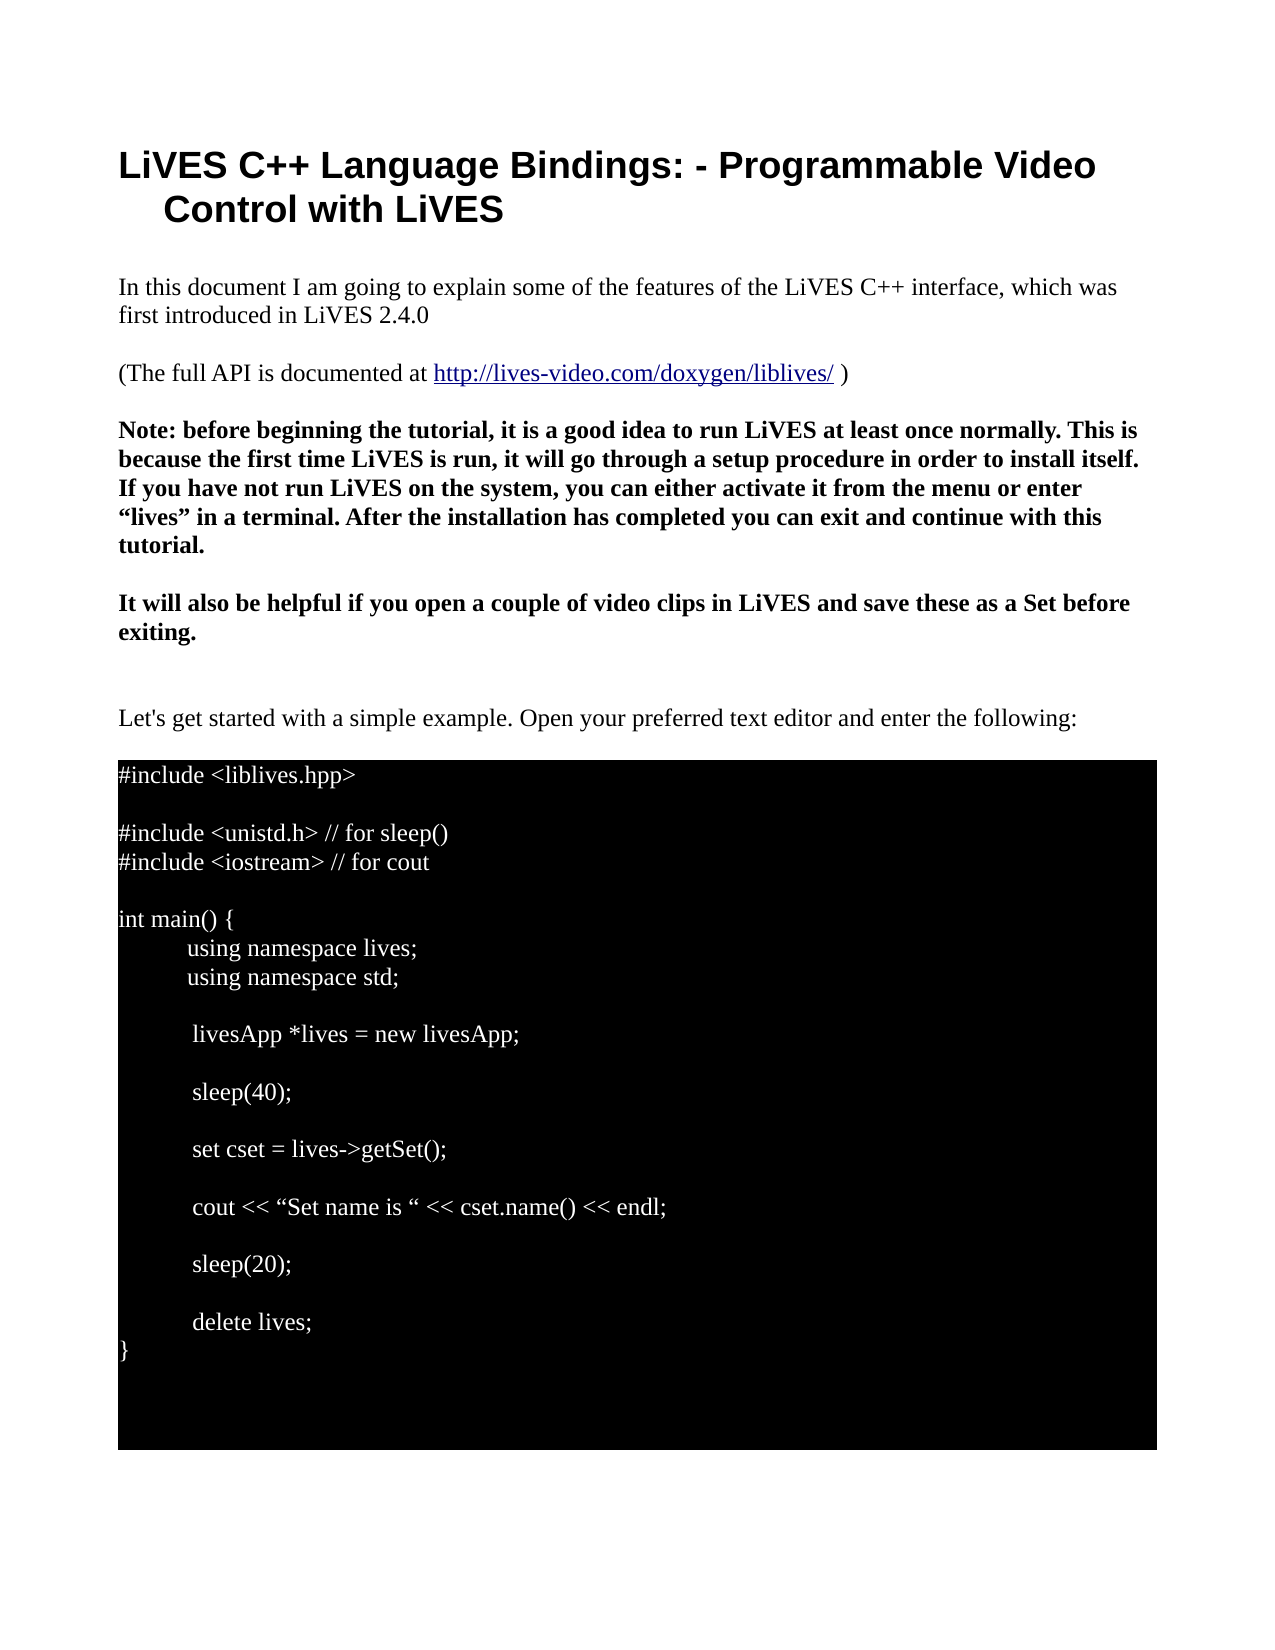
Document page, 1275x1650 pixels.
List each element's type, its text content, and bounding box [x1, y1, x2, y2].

text sleep(20); [118, 1249, 1157, 1278]
text #include <liblives.hpp> [118, 760, 1157, 789]
text sleep(40); [118, 1077, 1157, 1105]
text int main() { [118, 904, 1157, 933]
text using namespace lives; [118, 933, 1157, 962]
text In this document I am going to explain some of the features of the LiVES C++ interface, which was first introduced in LiVES 2.4.0 [118, 272, 1157, 329]
text livesApp *lives = new livesApp; [118, 1019, 1157, 1048]
text delete lives; [118, 1307, 1157, 1335]
text using namespace std; [118, 962, 1157, 990]
text Note: before beginning the tutorial, it is a good idea to run LiVES at least once normally. This is because the first time LiVES is run, it will go through a setup procedure in order to install itself. If you have not run LiVES on the system, you can either activate it from the menu or enter “lives” in a terminal. After the installation has completed you can exit and continue with this tutorial. [118, 415, 1157, 559]
text #include <iostream> // for cout [118, 847, 1157, 875]
text It will also be helpful if you open a couple of video clips in LiVES and save these as a Set before exiting. [118, 588, 1157, 645]
text } [118, 1335, 1157, 1364]
text Let's get started with a simple example. Open your preferred text editor and enter the following: [118, 703, 1157, 732]
text #include <unistd.h> // for sleep() [118, 818, 1157, 847]
text set cset = lives->getSet(); [118, 1134, 1157, 1163]
text (The full API is documented at http://lives-video.com/doxygen/liblives/ ) [118, 358, 1157, 387]
text cout << “Set name is “ << cset.name() << endl; [118, 1192, 1157, 1220]
subtitle LiVES C++ Language Bindings: - Programmable Video Control with LiVES [118, 143, 1157, 230]
